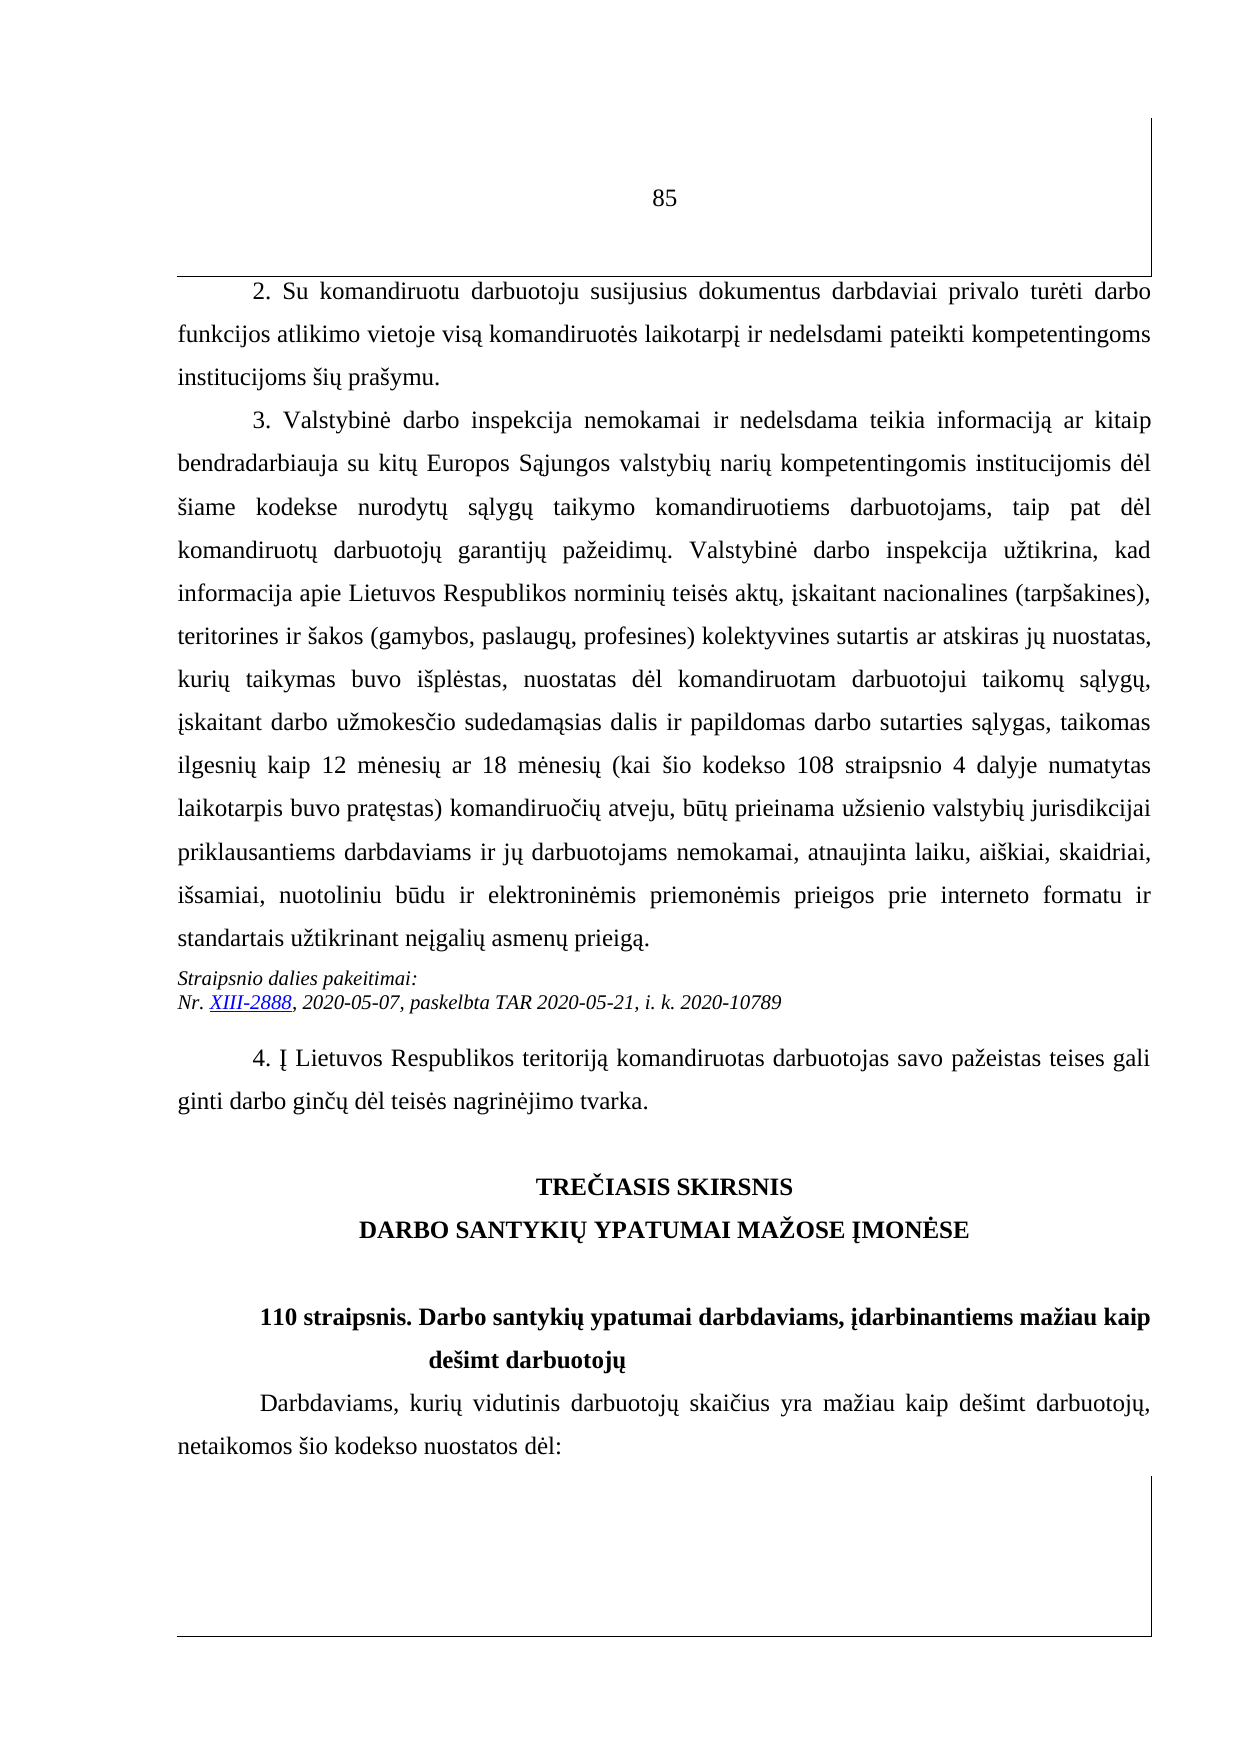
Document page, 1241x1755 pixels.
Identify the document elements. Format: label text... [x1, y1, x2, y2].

text DARBO SANTYKIŲ YPATUMAI MAŽOSE ĮMONĖSE [177, 1215, 1152, 1244]
subtitle 110 straipsnis. Darbo santykių ypatumai darbdaviams, įdarbinantiems mažiau kaip dešimt darbuotojų [259, 1302, 1152, 1373]
text Straipsnio dalies pakeitimai: [177, 966, 1152, 990]
text 2. Su komandiruotu darbuotoju susijusius dokumentus darbdaviai privalo turėti darbo funkcijos atlikimo vietoje visą komandiruotės laikotarpį ir nedelsdami pateikti kompetentingoms institucijoms šių prašymu. [177, 276, 1152, 391]
text Darbdaviams, kurių vidutinis darbuotojų skaičius yra mažiau kaip dešimt darbuotojų, netaikomos šio kodekso nuostatos dėl: [177, 1388, 1152, 1460]
text 4. Į Lietuvos Respublikos teritoriją komandiruotas darbuotojas savo pažeistas teises gali ginti darbo ginčų dėl teisės nagrinėjimo tvarka. [177, 1043, 1152, 1115]
text TREČIASIS SKIRSNIS [177, 1172, 1152, 1201]
text 3. Valstybinė darbo inspekcija nemokamai ir nedelsdama teikia informaciją ar kitaip bendradarbiauja su kitų Europos Sąjungos valstybių narių kompetentingomis institucijomis dėl šiame kodekse nurodytų sąlygų taikymo komandiruotiems darbuotojams, taip pat dėl komandiruotų darbuotojų garantijų pažeidimų. Valstybinė darbo inspekcija užtikrina, kad informacija apie Lietuvos Respublikos norminių teisės aktų, įskaitant nacionalines (tarpšakines), teritorines ir šakos (gamybos, paslaugų, profesines) kolektyvines sutartis ar atskiras jų nuostatas, kurių taikymas buvo išplėstas, nuostatas dėl komandiruotam darbuotojui taikomų sąlygų, įskaitant darbo užmokesčio sudedamąsias dalis ir papildomas darbo sutarties sąlygas, taikomas ilgesnių kaip 12 mėnesių ar 18 mėnesių (kai šio kodekso 108 straipsnio 4 dalyje numatytas laikotarpis buvo pratęstas) komandiruočių atveju, būtų prieinama užsienio valstybių jurisdikcijai priklausantiems darbdaviams ir jų darbuotojams nemokamai, atnaujinta laiku, aiškiai, skaidriai, išsamiai, nuotoliniu būdu ir elektroninėmis priemonėmis prieigos prie interneto formatu ir standartais užtikrinant neįgalių asmenų prieigą. [177, 405, 1152, 952]
text Nr. XIII-2888, 2020-05-07, paskelbta TAR 2020-05-21, i. k. 2020-10789 [177, 990, 1152, 1014]
